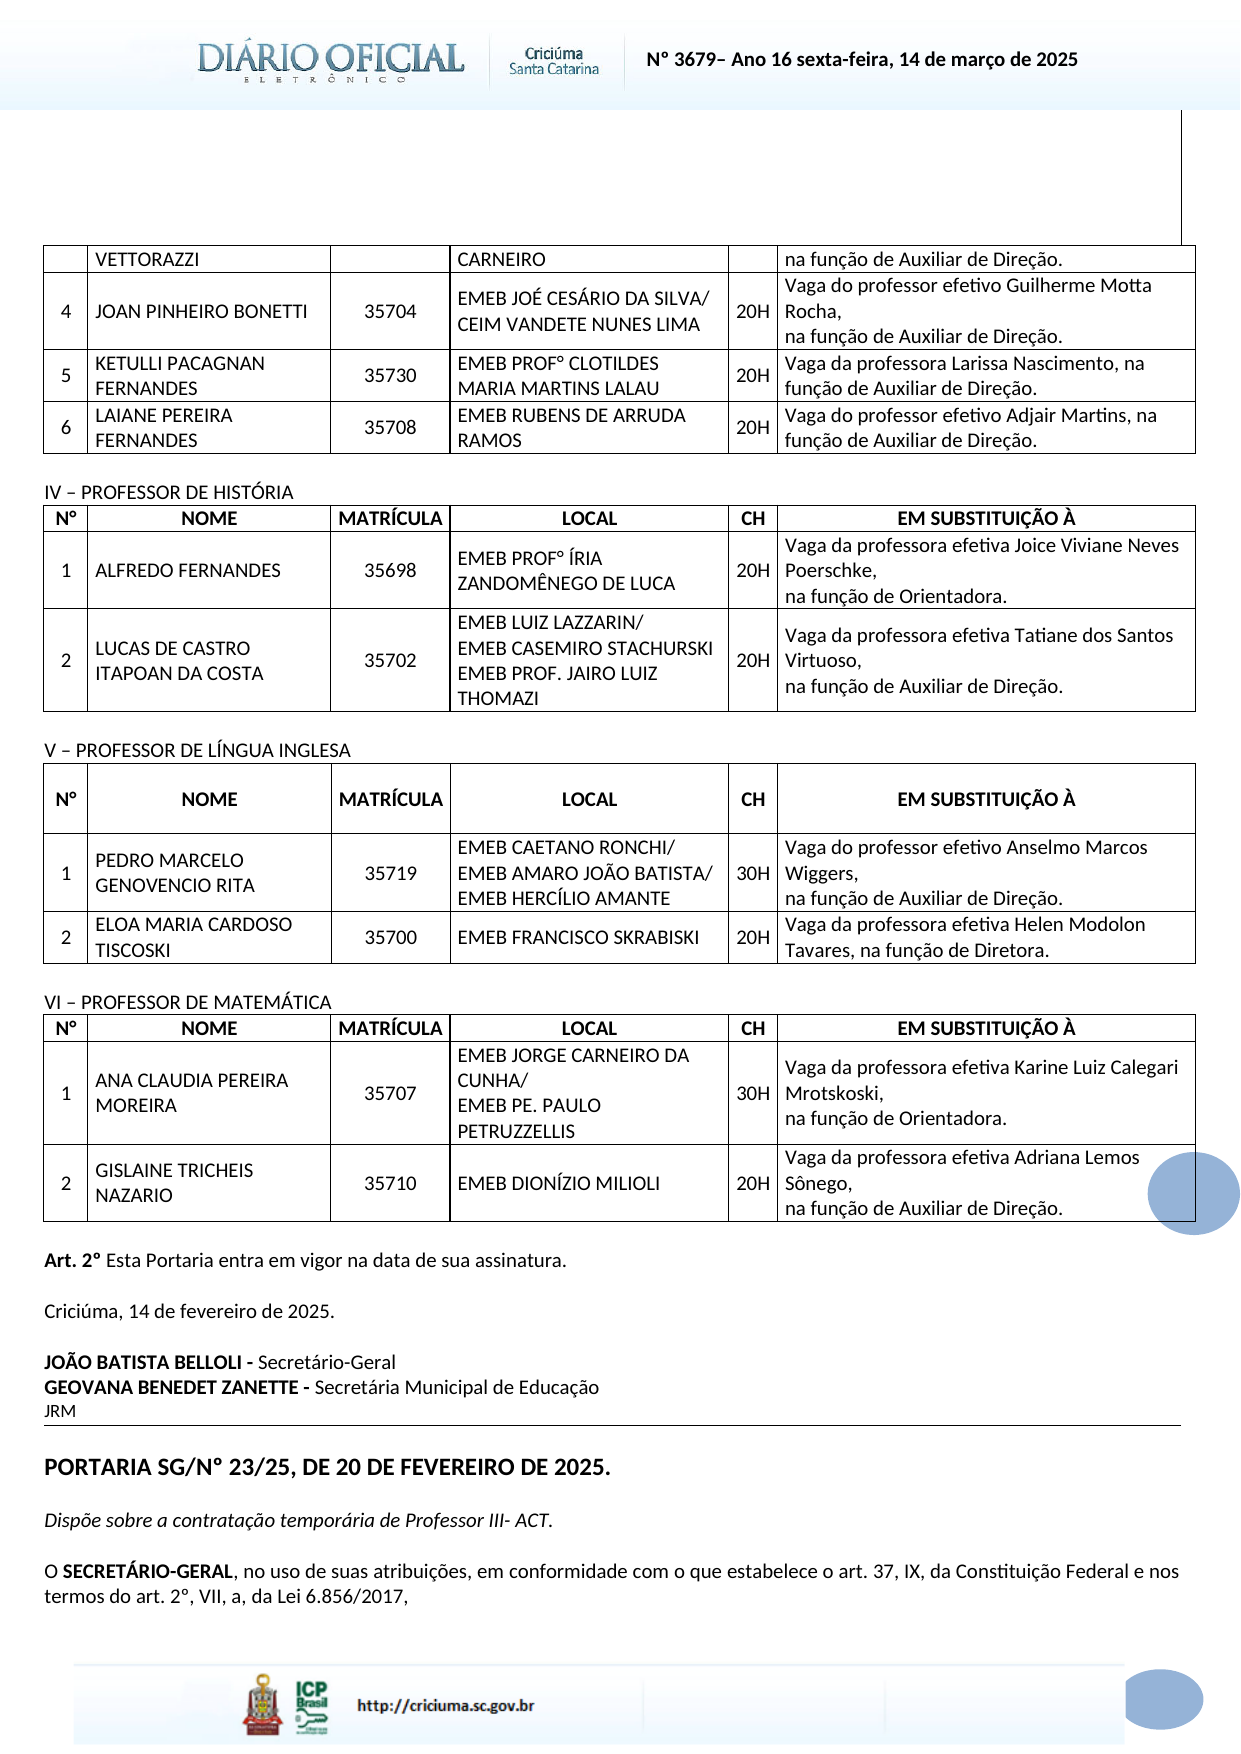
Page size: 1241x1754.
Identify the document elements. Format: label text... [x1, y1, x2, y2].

table_cell 1 [44, 532, 87, 608]
table_header MATRÍCULA [331, 1015, 449, 1041]
table_cell ALFREDO FERNANDES [88, 532, 330, 608]
text V – PROFESSOR DE LÍNGUA INGLESA [44, 737, 1181, 763]
table_header N° [44, 1015, 87, 1041]
table_cell EMEB LUIZ LAZZARIN/ EMEB CASEMIRO STACHURSKI EMEB PROF. JAIRO LUIZ THOMAZI [451, 609, 728, 711]
table_cell LAIANE PEREIRA FERNANDES [88, 402, 330, 453]
text VI – PROFESSOR DE MATEMÁTICA [44, 989, 1181, 1014]
text O SECRETÁRIO-GERAL, no uso de suas atribuições, em conformidade com o que estabelece o art. 37, IX, da Constituição Federal e nos termos do art. 2º, VII, a, da Lei 6.856/2017, [44, 1558, 1181, 1609]
table_cell 6 [44, 402, 87, 453]
table_cell JOAN PINHEIRO BONETTI [88, 273, 330, 349]
table_cell Vaga da professora efetiva Helen Modolon Tavares, na função de Diretora. [778, 912, 1195, 962]
table_cell 35707 [331, 1042, 449, 1143]
table_header EM SUBSTITUIÇÃO À [778, 1015, 1195, 1041]
table_cell 20H [729, 532, 777, 608]
table_cell 35710 [331, 1145, 449, 1221]
table_cell EMEB FRANCISCO SKRABISKI [451, 912, 728, 962]
table_cell 2 [44, 1145, 87, 1221]
text JRM [44, 1400, 1181, 1425]
table_cell EMEB PROF° ÍRIA ZANDOMÊNEGO DE LUCA [451, 532, 728, 608]
table_cell 35700 [332, 912, 450, 962]
table_cell 20H [729, 273, 777, 349]
table_cell CARNEIRO [451, 246, 728, 272]
table_cell ELOA MARIA CARDOSO TISCOSKI [88, 912, 331, 962]
table_cell 20H [729, 350, 777, 401]
table_cell [729, 246, 777, 272]
table_header LOCAL [451, 1015, 728, 1041]
table_cell Vaga da professora efetiva Tatiane dos Santos Virtuoso, na função de Auxiliar de Direção. [778, 609, 1195, 711]
table_header LOCAL [451, 506, 728, 531]
table_cell 20H [729, 912, 777, 962]
text JOÃO BATISTA BELLOLI - Secretário-Geral [44, 1349, 1240, 1374]
table_cell Vaga da professora Larissa Nascimento, na função de Auxiliar de Direção. [778, 350, 1195, 401]
table_cell na função de Auxiliar de Direção. [778, 246, 1195, 272]
table_cell 1 [44, 834, 87, 911]
table_header NOME [88, 764, 331, 833]
text PORTARIA SG/Nº 23/25, DE 20 DE FEVEREIRO DE 2025. [44, 1451, 1181, 1482]
table_cell ANA CLAUDIA PEREIRA MOREIRA [88, 1042, 330, 1143]
table_cell Vaga do professor efetivo Adjair Martins, na função de Auxiliar de Direção. [778, 402, 1195, 453]
table_header EM SUBSTITUIÇÃO À [778, 506, 1195, 531]
table_cell 2 [44, 609, 87, 711]
table_cell 20H [729, 402, 777, 453]
table_cell PEDRO MARCELO GENOVENCIO RITA [88, 834, 331, 911]
table_cell 35698 [331, 532, 449, 608]
table_header NOME [88, 1015, 330, 1041]
table_cell 35719 [332, 834, 450, 911]
table_cell 35730 [331, 350, 449, 401]
table_cell 5 [44, 350, 87, 401]
table_cell Vaga da professora efetiva Karine Luiz Calegari Mrotskoski, na função de Orientadora. [778, 1042, 1195, 1143]
table_header MATRÍCULA [331, 506, 449, 531]
table_header MATRÍCULA [332, 764, 450, 833]
table_cell 30H [729, 1042, 777, 1143]
table_cell EMEB JORGE CARNEIRO DA CUNHA/ EMEB PE. PAULO PETRUZZELLIS [451, 1042, 728, 1143]
table_header LOCAL [451, 764, 728, 833]
table_cell GISLAINE TRICHEIS NAZARIO [88, 1145, 330, 1221]
text IV – PROFESSOR DE HISTÓRIA [44, 479, 1181, 504]
table_cell 2 [44, 912, 87, 962]
table_cell 20H [729, 1145, 777, 1221]
table_cell LUCAS DE CASTRO ITAPOAN DA COSTA [88, 609, 330, 711]
table_cell 35708 [331, 402, 449, 453]
table_cell KETULLI PACAGNAN FERNANDES [88, 350, 330, 401]
text GEOVANA BENEDET ZANETTE - Secretária Municipal de Educação [44, 1374, 1240, 1400]
text Criciúma, 14 de fevereiro de 2025. [44, 1298, 1181, 1323]
table_header CH [729, 764, 777, 833]
table_cell Vaga do professor efetivo Anselmo Marcos Wiggers, na função de Auxiliar de Direção. [778, 834, 1195, 911]
table_cell Vaga da professora efetiva Joice Viviane Neves Poerschke, na função de Orientadora. [778, 532, 1195, 608]
table_cell 35702 [331, 609, 449, 711]
table_header CH [729, 1015, 777, 1041]
table_cell 20H [729, 609, 777, 711]
table_cell EMEB JOÉ CESÁRIO DA SILVA/ CEIM VANDETE NUNES LIMA [451, 273, 728, 349]
table_header NOME [88, 506, 330, 531]
text Art. 2º Esta Portaria entra em vigor na data de sua assinatura. [44, 1247, 1181, 1273]
table_header N° [44, 764, 87, 833]
table_cell 30H [729, 834, 777, 911]
table_cell EMEB CAETANO RONCHI/ EMEB AMARO JOÃO BATISTA/ EMEB HERCÍLIO AMANTE [451, 834, 728, 911]
table_cell [44, 246, 87, 272]
table_header EM SUBSTITUIÇÃO À [778, 764, 1195, 833]
text Dispõe sobre a contratação temporária de Professor III- ACT. [44, 1507, 1181, 1532]
table_cell 4 [44, 273, 87, 349]
table_cell [331, 246, 449, 272]
table_cell EMEB PROF° CLOTILDES MARIA MARTINS LALAU [451, 350, 728, 401]
table_cell 35704 [331, 273, 449, 349]
table_cell VETTORAZZI [88, 246, 330, 272]
table_header N° [44, 506, 87, 531]
table_cell Vaga do professor efetivo Guilherme Motta Rocha, na função de Auxiliar de Direção. [778, 273, 1195, 349]
table_header CH [729, 506, 777, 531]
table_cell 1 [44, 1042, 87, 1143]
table_cell Vaga da professora efetiva Adriana Lemos Sônego, na função de Auxiliar de Direção. [778, 1145, 1195, 1221]
table_cell EMEB DIONÍZIO MILIOLI [451, 1145, 728, 1221]
table_cell EMEB RUBENS DE ARRUDA RAMOS [451, 402, 728, 453]
